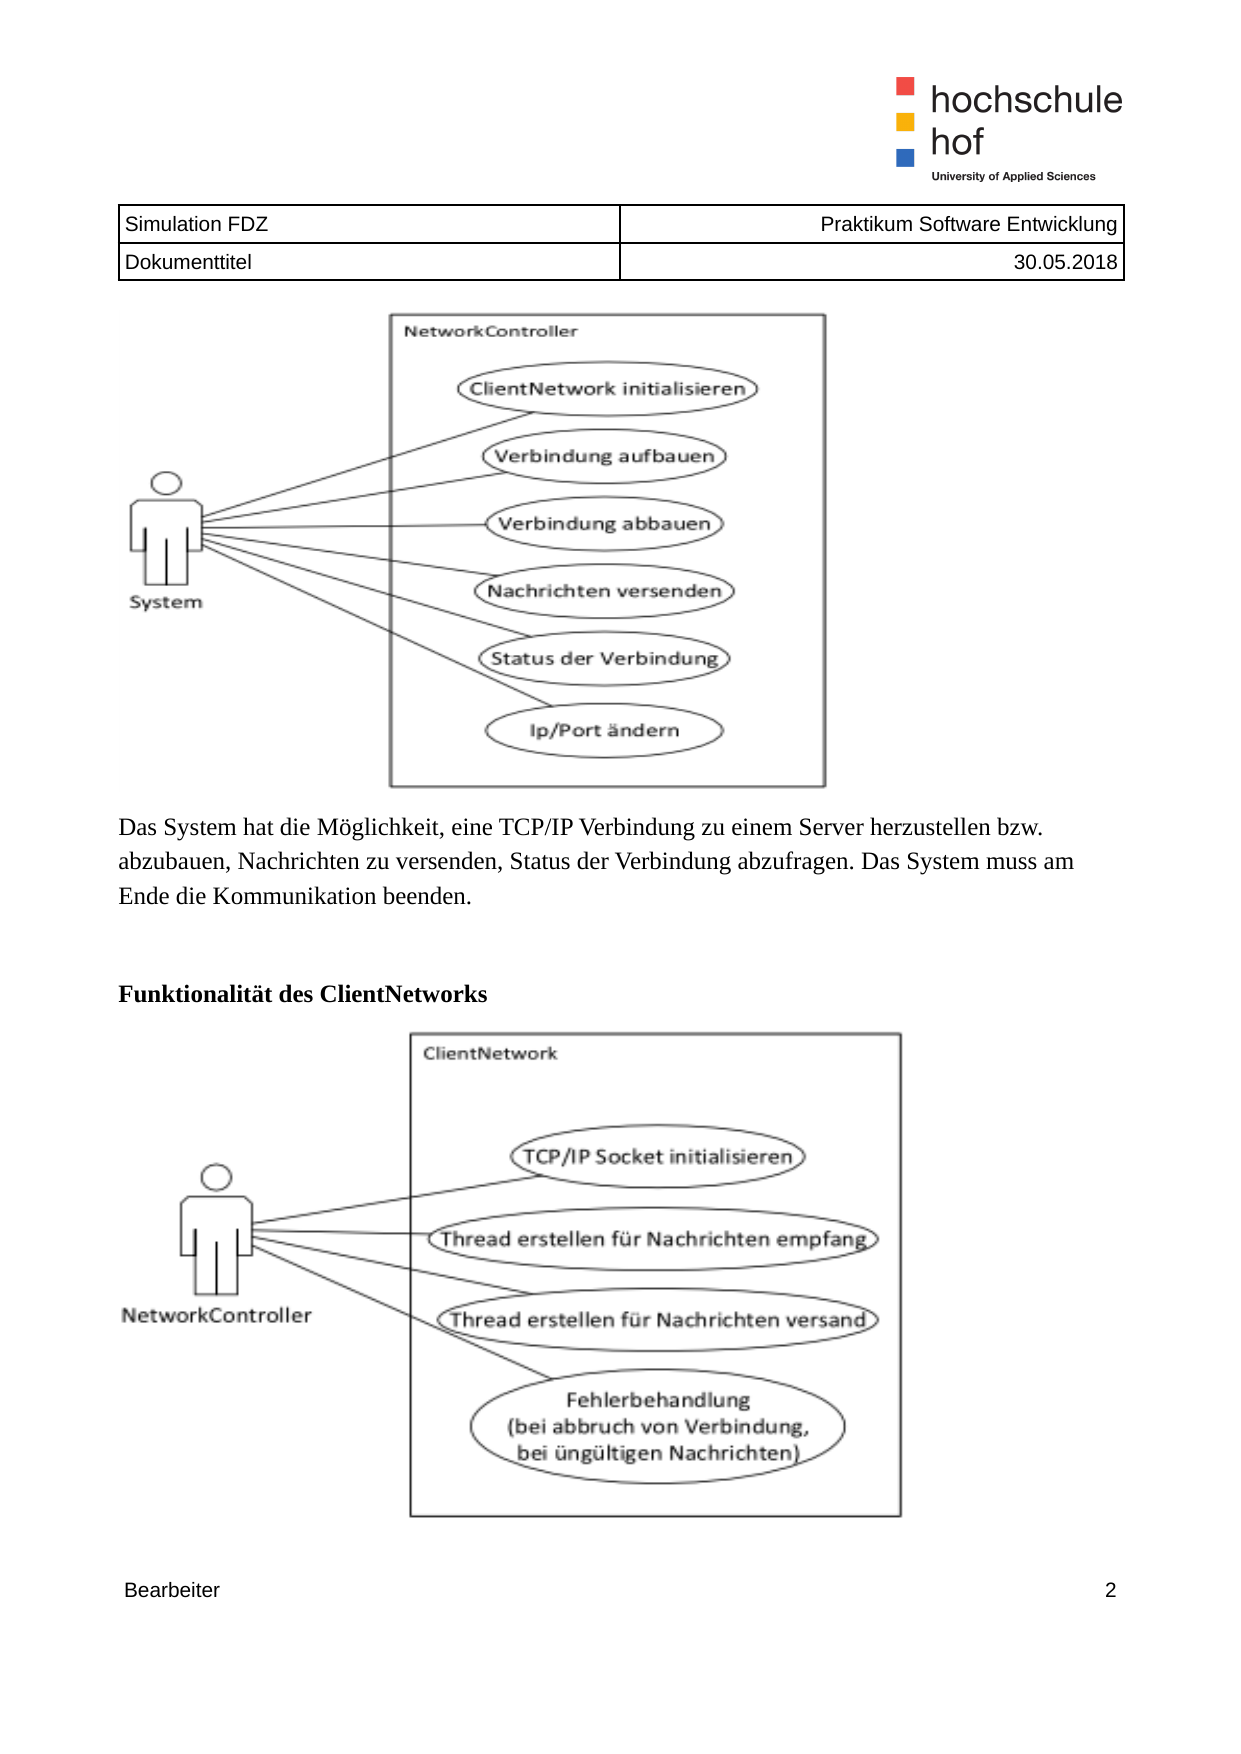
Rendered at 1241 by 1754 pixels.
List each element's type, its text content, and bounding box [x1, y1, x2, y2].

text Funktionalität des ClientNetworks [118, 979, 1122, 1008]
text Das System hat die Möglichkeit, eine TCP/IP Verbindung zu einem Server herzustellen bzw. abzubauen, Nachrichten zu versenden, Status der Verbindung abzufragen. Das System muss am Ende die Kommunikation beenden. [118, 812, 1122, 909]
